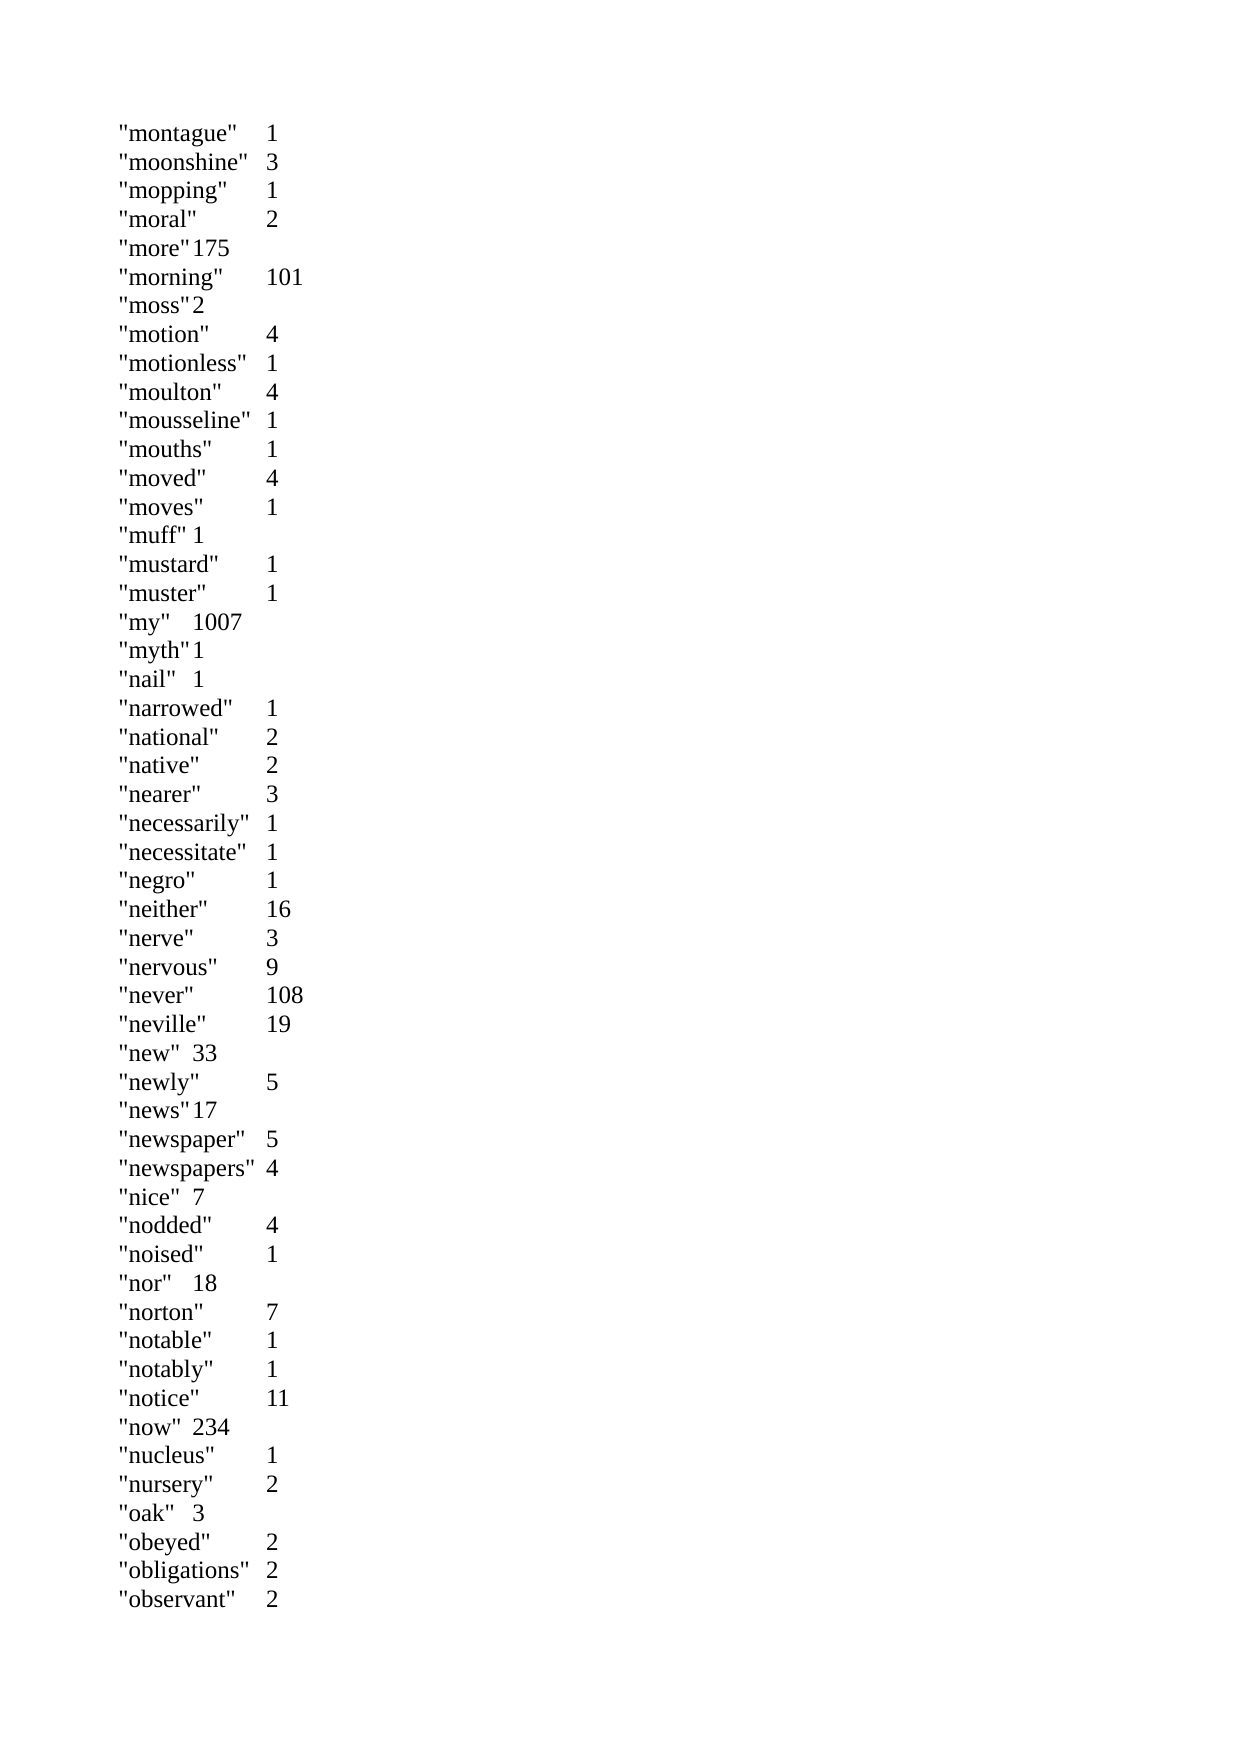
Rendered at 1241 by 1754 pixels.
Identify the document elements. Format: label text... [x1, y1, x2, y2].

text "muff" 1 [118, 521, 1122, 549]
text "moves" 1 [118, 492, 1122, 521]
text "negro" 1 [118, 866, 1122, 894]
text "morning" 101 [118, 262, 1122, 291]
text "notably" 1 [118, 1354, 1122, 1383]
text "nucleus" 1 [118, 1441, 1122, 1469]
text "notice" 11 [118, 1383, 1122, 1412]
text "norton" 7 [118, 1297, 1122, 1326]
text "moulton" 4 [118, 377, 1122, 406]
text "mousseline" 1 [118, 406, 1122, 434]
text "new" 33 [118, 1038, 1122, 1067]
text "nervous" 9 [118, 952, 1122, 981]
text "moss" 2 [118, 291, 1122, 319]
text "newspaper" 5 [118, 1124, 1122, 1153]
text "nursery" 2 [118, 1469, 1122, 1498]
text "my" 1007 [118, 607, 1122, 636]
text "notable" 1 [118, 1326, 1122, 1354]
text "moral" 2 [118, 204, 1122, 233]
text "motionless" 1 [118, 348, 1122, 377]
text "noised" 1 [118, 1239, 1122, 1268]
text "newspapers" 4 [118, 1153, 1122, 1182]
text "nail" 1 [118, 664, 1122, 693]
text "mopping" 1 [118, 176, 1122, 204]
text "neither" 16 [118, 894, 1122, 923]
text "nice" 7 [118, 1182, 1122, 1211]
text "nodded" 4 [118, 1211, 1122, 1239]
text "myth" 1 [118, 636, 1122, 664]
text "oak" 3 [118, 1498, 1122, 1527]
text "moved" 4 [118, 463, 1122, 492]
text "mouths" 1 [118, 434, 1122, 463]
text "montague" 1 [118, 118, 1122, 147]
text "moonshine" 3 [118, 147, 1122, 176]
text "nerve" 3 [118, 923, 1122, 952]
text "mustard" 1 [118, 549, 1122, 578]
text "newly" 5 [118, 1067, 1122, 1096]
text "nor" 18 [118, 1268, 1122, 1297]
text "obligations" 2 [118, 1556, 1122, 1584]
text "never" 108 [118, 981, 1122, 1009]
text "narrowed" 1 [118, 693, 1122, 722]
text "necessitate" 1 [118, 837, 1122, 866]
text "more" 175 [118, 233, 1122, 262]
text "nearer" 3 [118, 779, 1122, 808]
text "now" 234 [118, 1412, 1122, 1441]
text "muster" 1 [118, 578, 1122, 607]
text "national" 2 [118, 722, 1122, 751]
text "native" 2 [118, 751, 1122, 779]
text "observant" 2 [118, 1584, 1122, 1613]
text "necessarily" 1 [118, 808, 1122, 837]
text "motion" 4 [118, 319, 1122, 348]
text "neville" 19 [118, 1009, 1122, 1038]
text "news" 17 [118, 1096, 1122, 1124]
text "obeyed" 2 [118, 1527, 1122, 1556]
